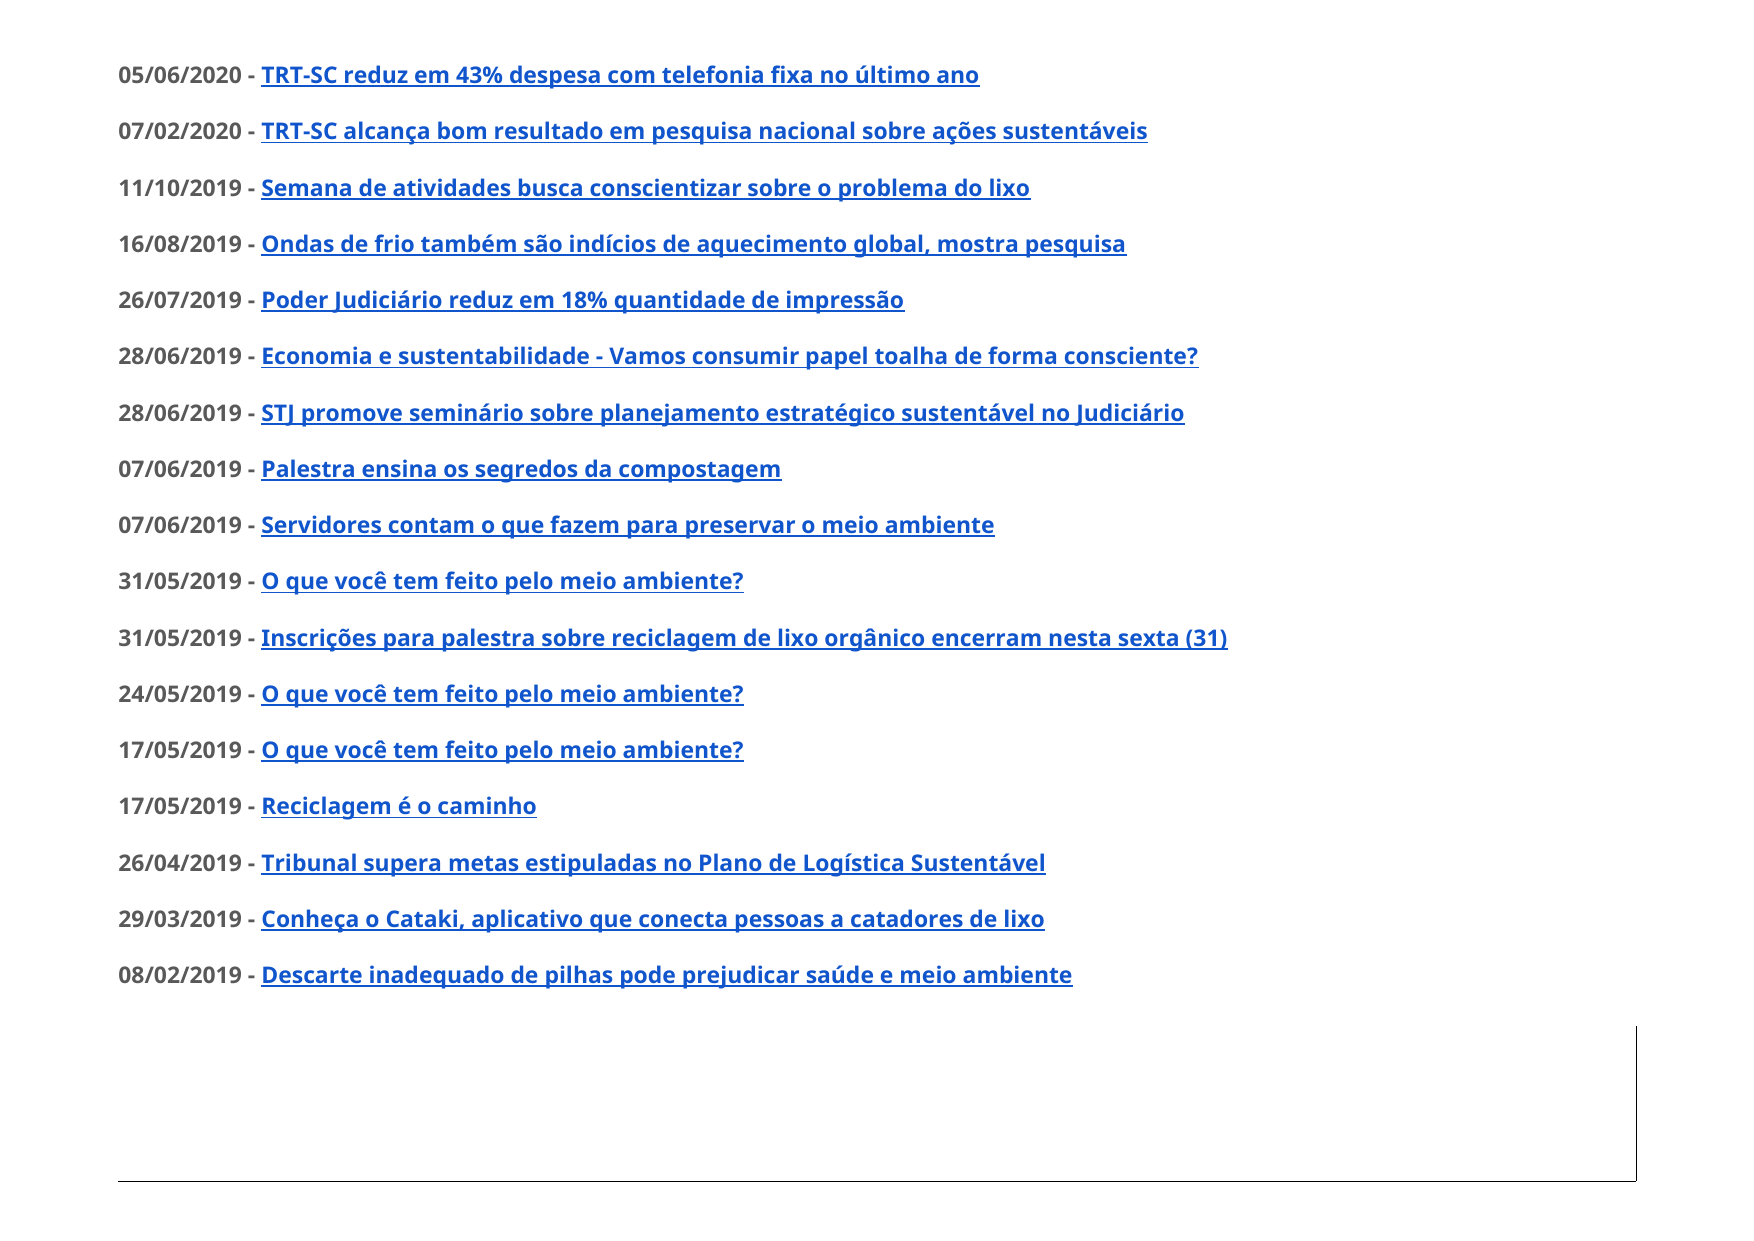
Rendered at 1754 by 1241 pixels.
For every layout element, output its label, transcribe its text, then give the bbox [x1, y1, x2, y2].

text 26/04/2019 - Tribunal supera metas estipuladas no Plano de Logística Sustentável [118, 846, 1636, 878]
text 05/06/2020 - TRT-SC reduz em 43% despesa com telefonia fixa no último ano [118, 59, 1636, 90]
text 28/06/2019 - STJ promove seminário sobre planejamento estratégico sustentável no Judiciário [118, 396, 1636, 428]
text 17/05/2019 - O que você tem feito pelo meio ambiente? [118, 734, 1636, 765]
text 11/10/2019 - Semana de atividades busca conscientizar sobre o problema do lixo [118, 171, 1636, 203]
text 28/06/2019 - Economia e sustentabilidade - Vamos consumir papel toalha de forma consciente? [118, 340, 1636, 371]
text 31/05/2019 - Inscrições para palestra sobre reciclagem de lixo orgânico encerram nesta sexta (31) [118, 621, 1636, 653]
text 24/05/2019 - O que você tem feito pelo meio ambiente? [118, 678, 1636, 709]
text 31/05/2019 - O que você tem feito pelo meio ambiente? [118, 565, 1636, 596]
text 07/02/2020 - TRT-SC alcança bom resultado em pesquisa nacional sobre ações sustentáveis [118, 115, 1636, 146]
text 17/05/2019 - Reciclagem é o caminho [118, 790, 1636, 821]
text 16/08/2019 - Ondas de frio também são indícios de aquecimento global, mostra pesquisa [118, 228, 1636, 259]
text 26/07/2019 - Poder Judiciário reduz em 18% quantidade de impressão [118, 284, 1636, 315]
text 29/03/2019 - Conheça o Cataki, aplicativo que conecta pessoas a catadores de lixo [118, 903, 1636, 934]
text 07/06/2019 - Palestra ensina os segredos da compostagem [118, 453, 1636, 484]
text 08/02/2019 - Descarte inadequado de pilhas pode prejudicar saúde e meio ambiente [118, 959, 1636, 990]
text 07/06/2019 - Servidores contam o que fazem para preservar o meio ambiente [118, 509, 1636, 540]
